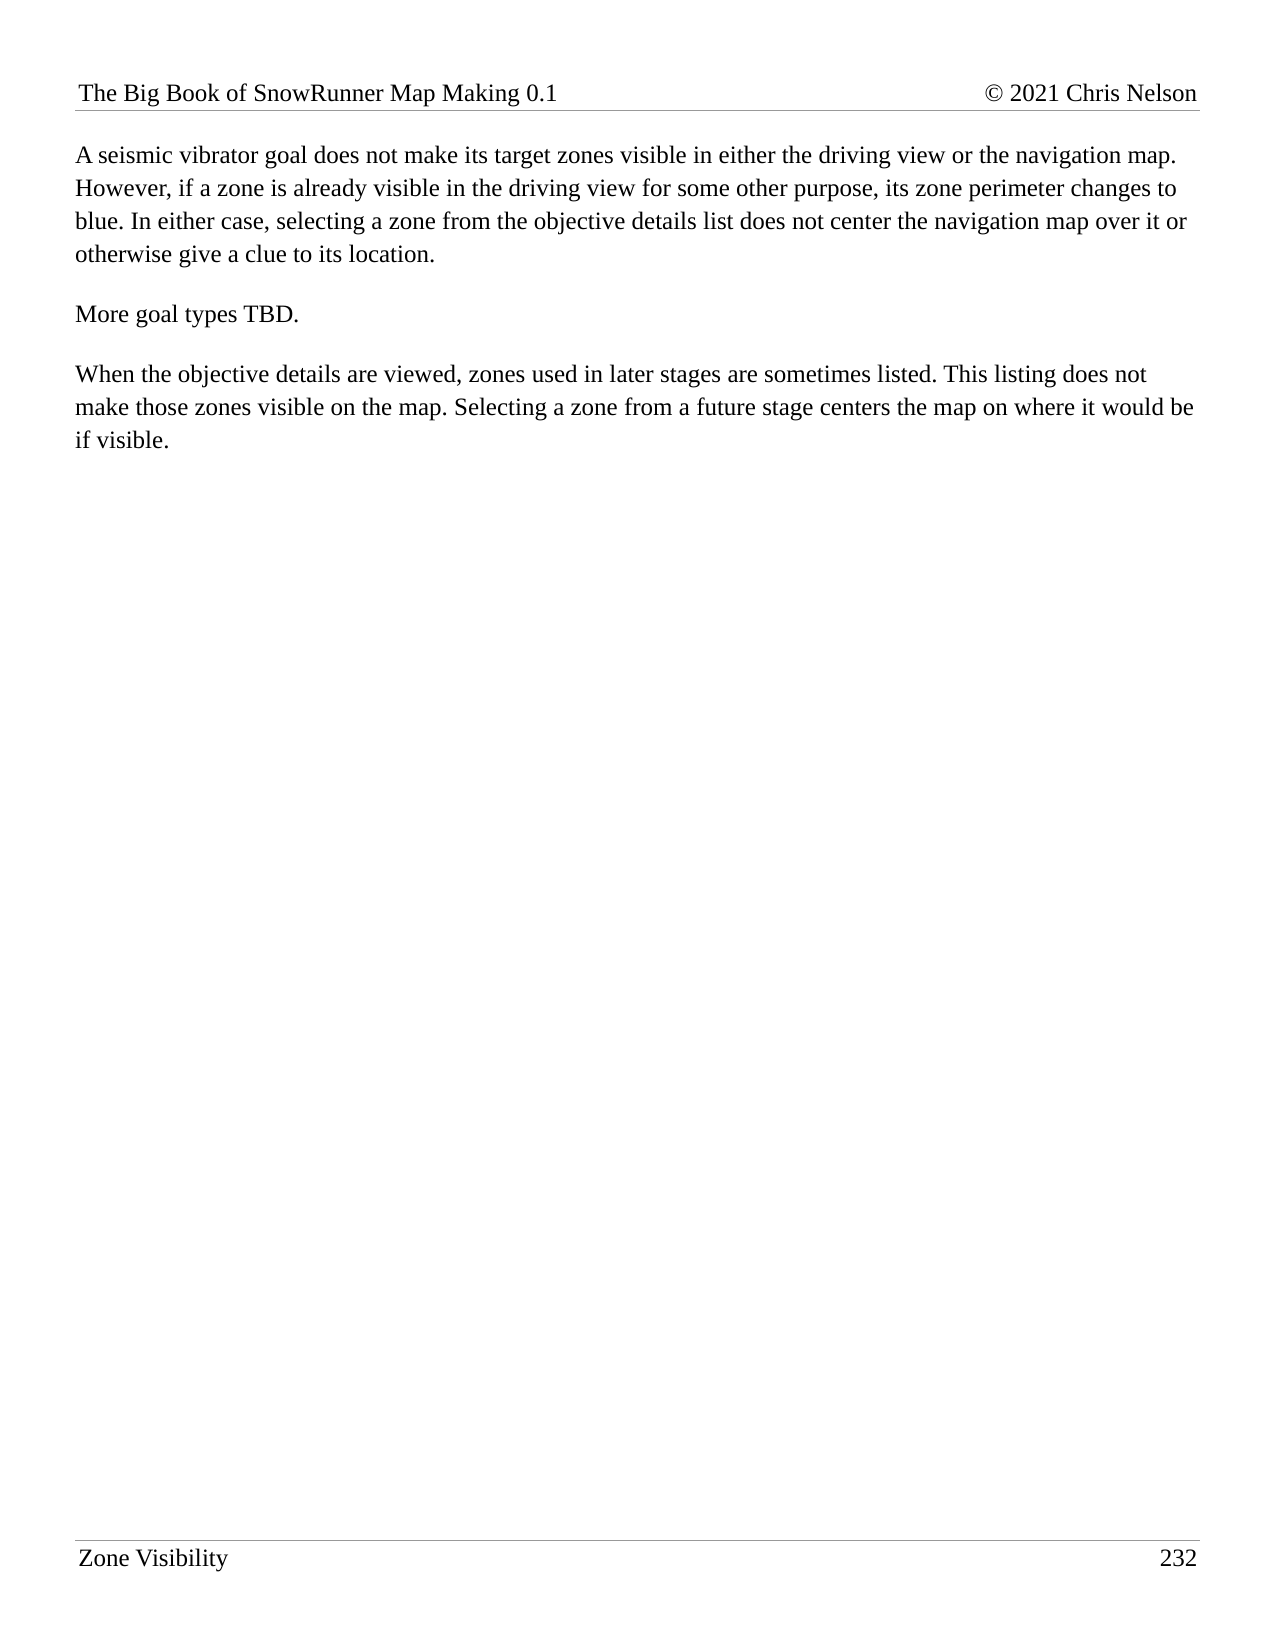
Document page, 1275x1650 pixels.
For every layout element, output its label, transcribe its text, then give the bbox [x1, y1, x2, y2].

text More goal types TBD. [75, 299, 1200, 328]
text When the objective details are viewed, zones used in later stages are sometimes listed. This listing does not make those zones visible on the map. Selecting a zone from a future stage centers the map on where it would be if visible. [75, 359, 1200, 454]
text A seismic vibrator goal does not make its target zones visible in either the driving view or the navigation map. However, if a zone is already visible in the driving view for some other purpose, its zone perimeter changes to blue. In either case, selecting a zone from the objective details list does not center the navigation map over it or otherwise give a clue to its location. [75, 140, 1200, 268]
